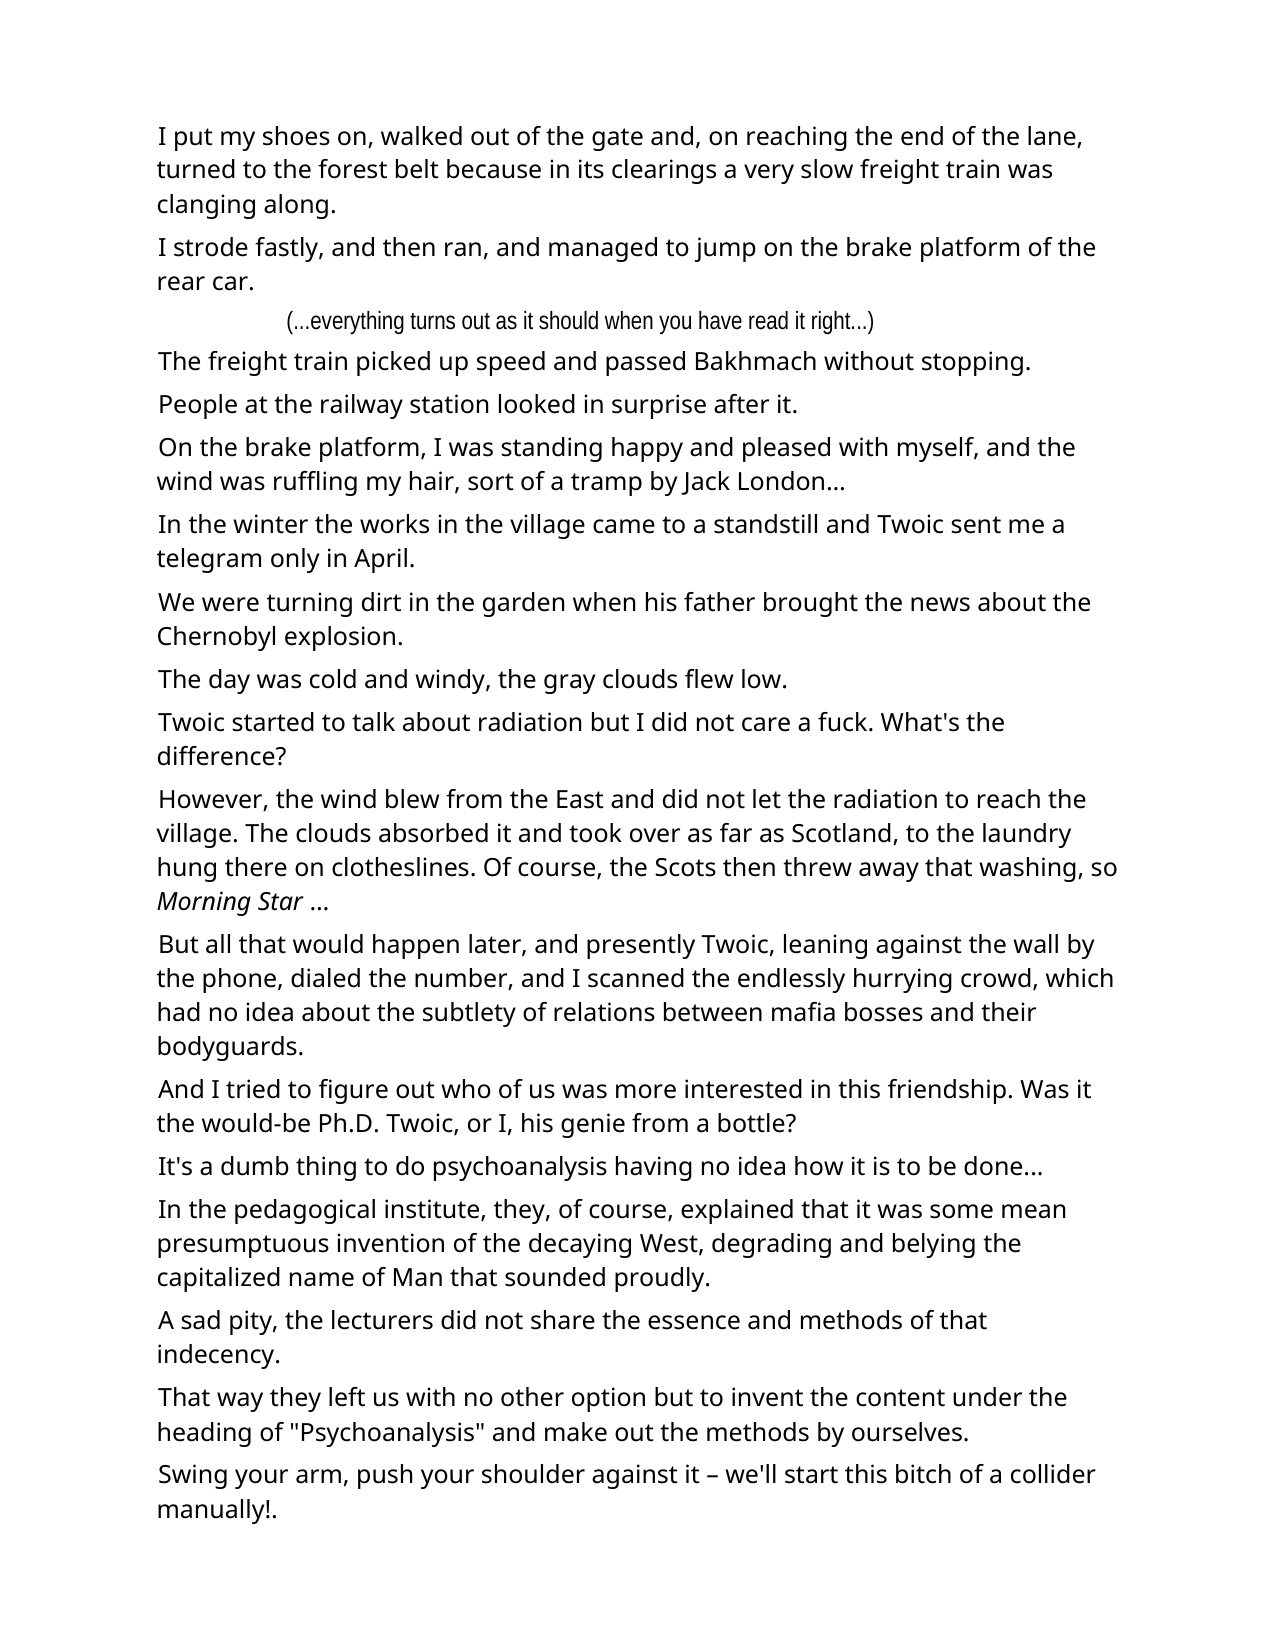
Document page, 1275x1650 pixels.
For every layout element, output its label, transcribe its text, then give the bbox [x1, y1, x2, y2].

text And I tried to figure out who of us was more interested in this friendship. Was it the would-be Ph.D. Twoic, or I, his genie from a bottle? [156, 1072, 1118, 1140]
text On the brake platform, I was standing happy and pleased with myself, and the wind was ruffling my hair, sort of a tramp by Jack London… [156, 430, 1118, 498]
text I strode fastly, and then ran, and managed to jump on the brake platform of the rear car. [156, 229, 1118, 297]
text Twoic started to talk about radiation but I did not care a fuck. What's the difference? [156, 704, 1118, 772]
text In the winter the works in the village came to a standstill and Twoic sent me a telegram only in April. [156, 507, 1118, 575]
text I put my shoes on, walked out of the gate and, on reaching the end of the lane, turned to the forest belt because in its clearings a very slow freight train was clanging along. [156, 118, 1118, 220]
text The freight train picked up speed and passed Bakhmach without stopping. [156, 344, 1118, 378]
text We were turning dirt in the garden when his father brought the news about the Chernobyl explosion. [156, 584, 1118, 652]
text That way they left us with no other option but to invent the content under the heading of "Psychoanalysis" and make out the methods by ourselves. [156, 1380, 1118, 1448]
text But all that would happen later, and presently Twoic, leaning against the wall by the phone, dialed the number, and I scanned the endlessly hurrying crowd, which had no idea about the subtlety of relations between mafia bosses and their bodyguards. [156, 927, 1118, 1063]
list (...everything turns out as it should when you have read it right...) [286, 306, 1118, 335]
text It's a dumb thing to do psychoanalysis having no idea how it is to be done... [156, 1149, 1118, 1183]
text In the pedagogical institute, they, of course, explained that it was some mean presumptuous invention of the decaying West, degrading and belying the capitalized name of Man that sounded proudly. [156, 1192, 1118, 1294]
text A sad pity, the lecturers did not share the essence and methods of that indecency. [156, 1303, 1118, 1371]
text Swing your arm, push your shoulder against it – we'll start this bitch of a collider manually!. [156, 1457, 1118, 1525]
text People at the railway station looked in surprise after it. [156, 387, 1118, 421]
text However, the wind blew from the East and did not let the radiation to reach the village. The clouds absorbed it and took over as far as Scotland, to the laundry hung there on clotheslines. Of course, the Scots then threw away that washing, so Morning Star … [156, 781, 1118, 918]
text The day was cold and windy, the gray clouds flew low. [156, 661, 1118, 695]
